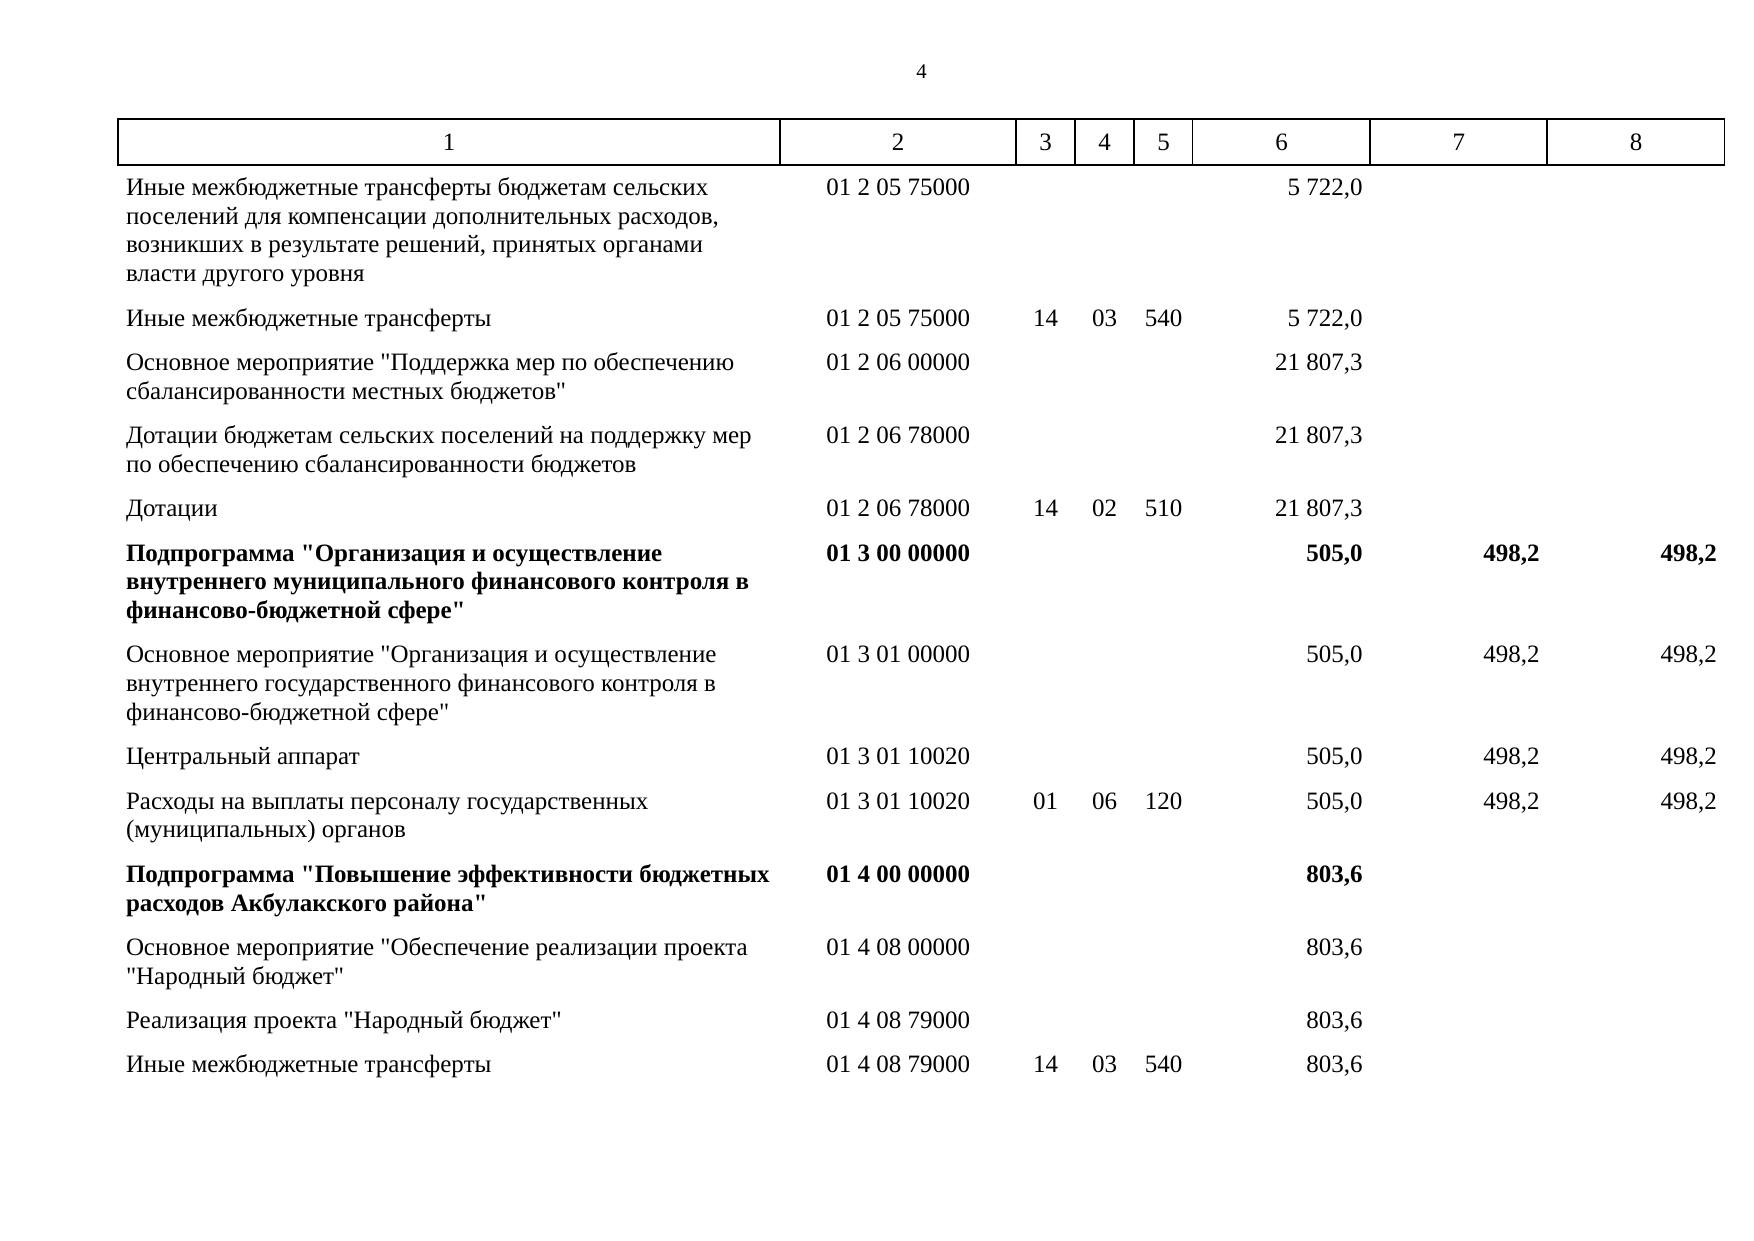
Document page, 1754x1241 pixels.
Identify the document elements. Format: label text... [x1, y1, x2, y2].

table_cell 01 2 05 75000 [780, 295, 1016, 339]
table_cell 01 [1016, 778, 1075, 851]
table_cell 14 [1016, 295, 1075, 339]
table_cell 498,2 [1547, 778, 1724, 851]
table_cell 01 4 08 00000 [780, 924, 1016, 997]
table_cell [1370, 485, 1547, 530]
table_cell 21 807,3 [1193, 339, 1370, 412]
table_header [1193, 120, 1369, 164]
table_cell 498,2 [1547, 632, 1724, 733]
table_cell [1370, 1042, 1547, 1086]
table_cell 01 2 05 75000 [780, 166, 1016, 295]
table_header [1017, 120, 1074, 164]
table_cell [1075, 339, 1134, 412]
table_cell 01 4 00 00000 [780, 851, 1016, 924]
table_cell [1134, 924, 1193, 997]
table_cell Иные межбюджетные трансферты [118, 1042, 780, 1086]
table_cell 03 [1075, 295, 1134, 339]
table_cell [1547, 924, 1724, 997]
table_cell Подпрограмма "Организация и осуществление внутреннего муниципального финансового контроля в финансово-бюджетной сфере" [118, 530, 780, 632]
table_cell 01 2 06 00000 [780, 339, 1016, 412]
table_cell [1075, 632, 1134, 733]
table_header 3 [1024, 128, 1067, 156]
table_cell [1134, 166, 1193, 295]
table_cell 803,6 [1193, 1042, 1370, 1086]
table_cell 803,6 [1193, 924, 1370, 997]
table_cell 21 807,3 [1193, 485, 1370, 530]
table_cell 505,0 [1193, 734, 1370, 778]
table_cell [1016, 734, 1075, 778]
table_cell [1075, 530, 1134, 632]
table_cell [1547, 997, 1724, 1042]
table_cell Основное мероприятие "Организация и осуществление внутреннего государственного финансового контроля в финансово-бюджетной сфере" [118, 632, 780, 733]
table_cell [1016, 997, 1075, 1042]
table_cell Расходы на выплаты персоналу государственных (муниципальных) органов [118, 778, 780, 851]
table_cell 498,2 [1547, 734, 1724, 778]
table_cell 01 3 01 10020 [780, 778, 1016, 851]
table_header [1135, 120, 1192, 164]
table_cell Иные межбюджетные трансферты бюджетам сельских поселений для компенсации дополнительных расходов, возникших в результате решений, принятых органами власти другого уровня [118, 166, 780, 295]
table_cell 5 722,0 [1193, 295, 1370, 339]
table_cell [1547, 295, 1724, 339]
table_cell 498,2 [1370, 632, 1547, 733]
table_cell 01 3 01 10020 [780, 734, 1016, 778]
table_cell [1134, 632, 1193, 733]
table_cell [1016, 166, 1075, 295]
table_cell 505,0 [1193, 632, 1370, 733]
table_cell 5 722,0 [1193, 166, 1370, 295]
table_cell Дотации [118, 485, 780, 530]
table_cell [1370, 339, 1547, 412]
table_cell 505,0 [1193, 530, 1370, 632]
table_cell [1547, 1042, 1724, 1086]
table_cell Основное мероприятие "Поддержка мер по обеспечению сбалансированности местных бюджетов" [118, 339, 780, 412]
table_cell [1016, 924, 1075, 997]
table_cell [1134, 734, 1193, 778]
table_cell [1075, 734, 1134, 778]
table_cell [1016, 412, 1075, 485]
table_cell 01 4 08 79000 [780, 997, 1016, 1042]
table_cell 06 [1075, 778, 1134, 851]
table_cell [1370, 851, 1547, 924]
table_cell 803,6 [1193, 997, 1370, 1042]
table_cell 01 4 08 79000 [780, 1042, 1016, 1086]
table_cell Реализация проекта "Народный бюджет" [118, 997, 780, 1042]
table_cell 505,0 [1193, 778, 1370, 851]
table_cell 02 [1075, 485, 1134, 530]
table_header 5 [1142, 128, 1185, 156]
table_cell [1075, 851, 1134, 924]
table_cell [1134, 412, 1193, 485]
table_cell [1075, 412, 1134, 485]
table_cell [1547, 412, 1724, 485]
table_cell Иные межбюджетные трансферты [118, 295, 780, 339]
table_cell [1016, 851, 1075, 924]
table_cell 01 2 06 78000 [780, 485, 1016, 530]
table_header [781, 120, 1015, 164]
table_cell Подпрограмма "Повышение эффективности бюджетных расходов Акбулакского района" [118, 851, 780, 924]
table_cell [1016, 632, 1075, 733]
table_cell 498,2 [1547, 530, 1724, 632]
table_cell 21 807,3 [1193, 412, 1370, 485]
table_cell [1547, 339, 1724, 412]
table_header 7 [1378, 128, 1539, 156]
table_cell [1075, 924, 1134, 997]
table_header [1076, 120, 1133, 164]
table_cell 510 [1134, 485, 1193, 530]
table_cell [1075, 997, 1134, 1042]
table_cell 14 [1016, 485, 1075, 530]
table_cell [1547, 485, 1724, 530]
table_header [119, 120, 779, 164]
table_cell 120 [1134, 778, 1193, 851]
table_cell Центральный аппарат [118, 734, 780, 778]
table_cell Дотации бюджетам сельских поселений на поддержку мер по обеспечению сбалансированности бюджетов [118, 412, 780, 485]
table_cell 14 [1016, 1042, 1075, 1086]
table_cell 01 3 00 00000 [780, 530, 1016, 632]
table_header 2 [788, 128, 1008, 156]
table_cell [1547, 851, 1724, 924]
table_cell [1075, 166, 1134, 295]
table_header 8 [1555, 128, 1716, 156]
table_cell [1134, 339, 1193, 412]
table_cell [1016, 530, 1075, 632]
table_cell [1370, 166, 1547, 295]
table_header 4 [1083, 128, 1126, 156]
table_cell 498,2 [1370, 530, 1547, 632]
table_cell 03 [1075, 1042, 1134, 1086]
table_cell [1370, 997, 1547, 1042]
table_cell [1134, 530, 1193, 632]
table_header 1 [126, 128, 772, 156]
table_cell [1370, 412, 1547, 485]
table_cell [1016, 339, 1075, 412]
table_cell [1370, 295, 1547, 339]
table_cell 498,2 [1370, 734, 1547, 778]
table_header 6 [1201, 128, 1362, 156]
table_cell [1547, 166, 1724, 295]
table_cell 540 [1134, 295, 1193, 339]
table_cell 803,6 [1193, 851, 1370, 924]
table_cell 498,2 [1370, 778, 1547, 851]
table_cell 01 3 01 00000 [780, 632, 1016, 733]
table_cell Основное мероприятие "Обеспечение реализации проекта "Народный бюджет" [118, 924, 780, 997]
table_header [1548, 120, 1724, 164]
table_cell [1134, 851, 1193, 924]
table_cell [1134, 997, 1193, 1042]
table_cell 540 [1134, 1042, 1193, 1086]
table_cell [1370, 924, 1547, 997]
table_cell 01 2 06 78000 [780, 412, 1016, 485]
table_header [1371, 120, 1546, 164]
